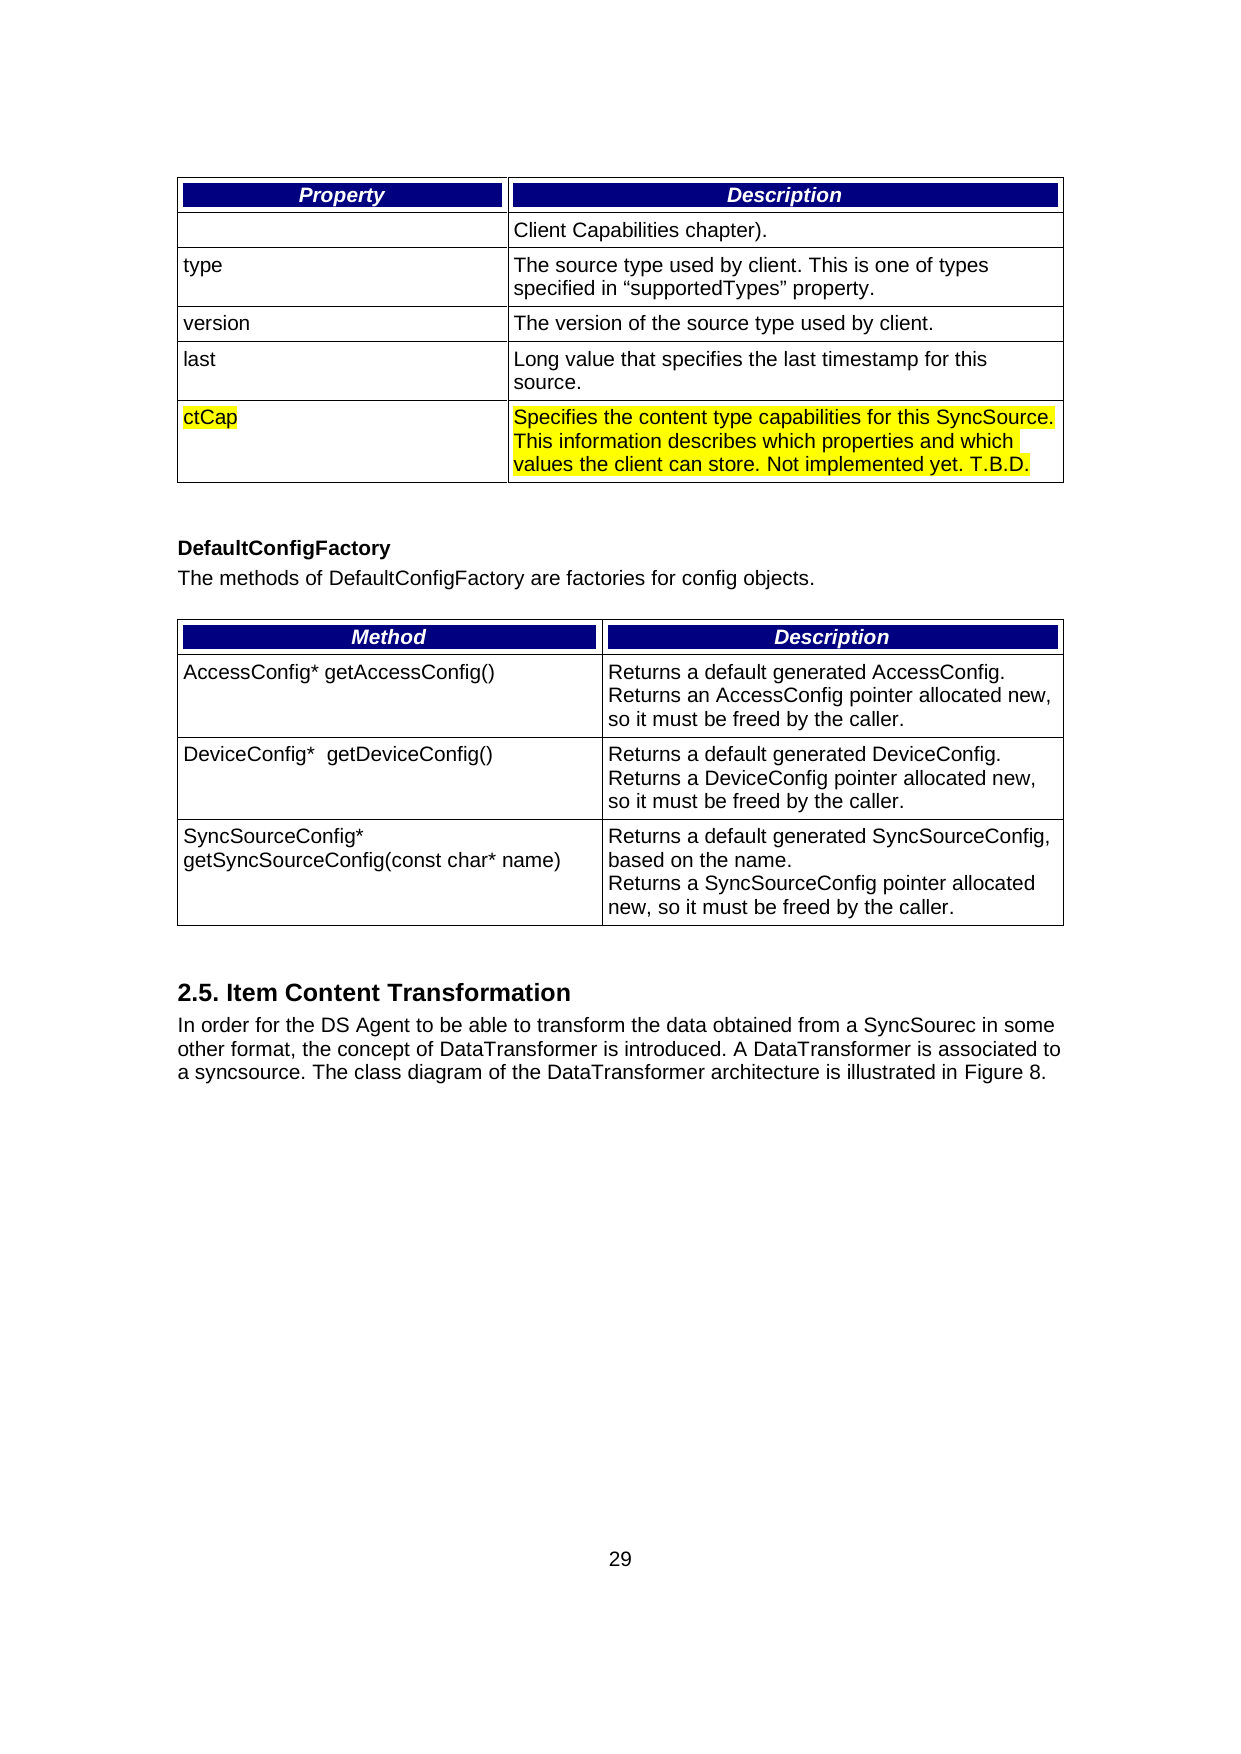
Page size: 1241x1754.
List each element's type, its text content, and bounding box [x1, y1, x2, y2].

table_cell AccessConfig* getAccessConfig() [178, 655, 602, 737]
table_cell version [178, 307, 507, 341]
table_cell Specifies the content type capabilities for this SyncSource. This information describes which properties and which values the client can store. Not implemented yet. T.B.D. [509, 401, 1063, 482]
table_header Description [509, 178, 1063, 212]
text In order for the DS Agent to be able to transform the data obtained from a SyncSourec in some other format, the concept of DataTransformer is introduced. A DataTransformer is associated to a syncsource. The class diagram of the DataTransformer architecture is illustrated in Figure 8. [177, 1013, 1063, 1084]
table_cell The source type used by client. This is one of types specified in “supportedTypes” property. [509, 248, 1063, 306]
table_cell Returns a default generated AccessConfig. Returns an AccessConfig pointer allocated new, so it must be freed by the caller. [603, 655, 1063, 737]
table_cell [178, 213, 507, 247]
subtitle Item Content Transformation [177, 979, 1063, 1007]
table_cell Client Capabilities chapter). [509, 213, 1063, 247]
table_cell The version of the source type used by client. [509, 307, 1063, 341]
table_cell Long value that specifies the last timestamp for this source. [509, 342, 1063, 400]
table_cell DeviceConfig* getDeviceConfig() [178, 738, 602, 819]
table_cell SyncSourceConfig* getSyncSourceConfig(const char* name) [178, 820, 602, 925]
table_cell Returns a default generated DeviceConfig. Returns a DeviceConfig pointer allocated new, so it must be freed by the caller. [603, 738, 1063, 819]
table_cell last [178, 342, 507, 400]
table_cell type [178, 248, 507, 306]
text The methods of DefaultConfigFactory are factories for config objects. [177, 566, 1063, 590]
table_header Property [178, 178, 507, 212]
table_header Method [178, 620, 602, 654]
table_cell Returns a default generated SyncSourceConfig, based on the name. Returns a SyncSourceConfig pointer allocated new, so it must be freed by the caller. [603, 820, 1063, 925]
subtitle DefaultConfigFactory [177, 537, 1063, 560]
table_header Description [603, 620, 1063, 654]
table_cell ctCap [178, 401, 507, 482]
